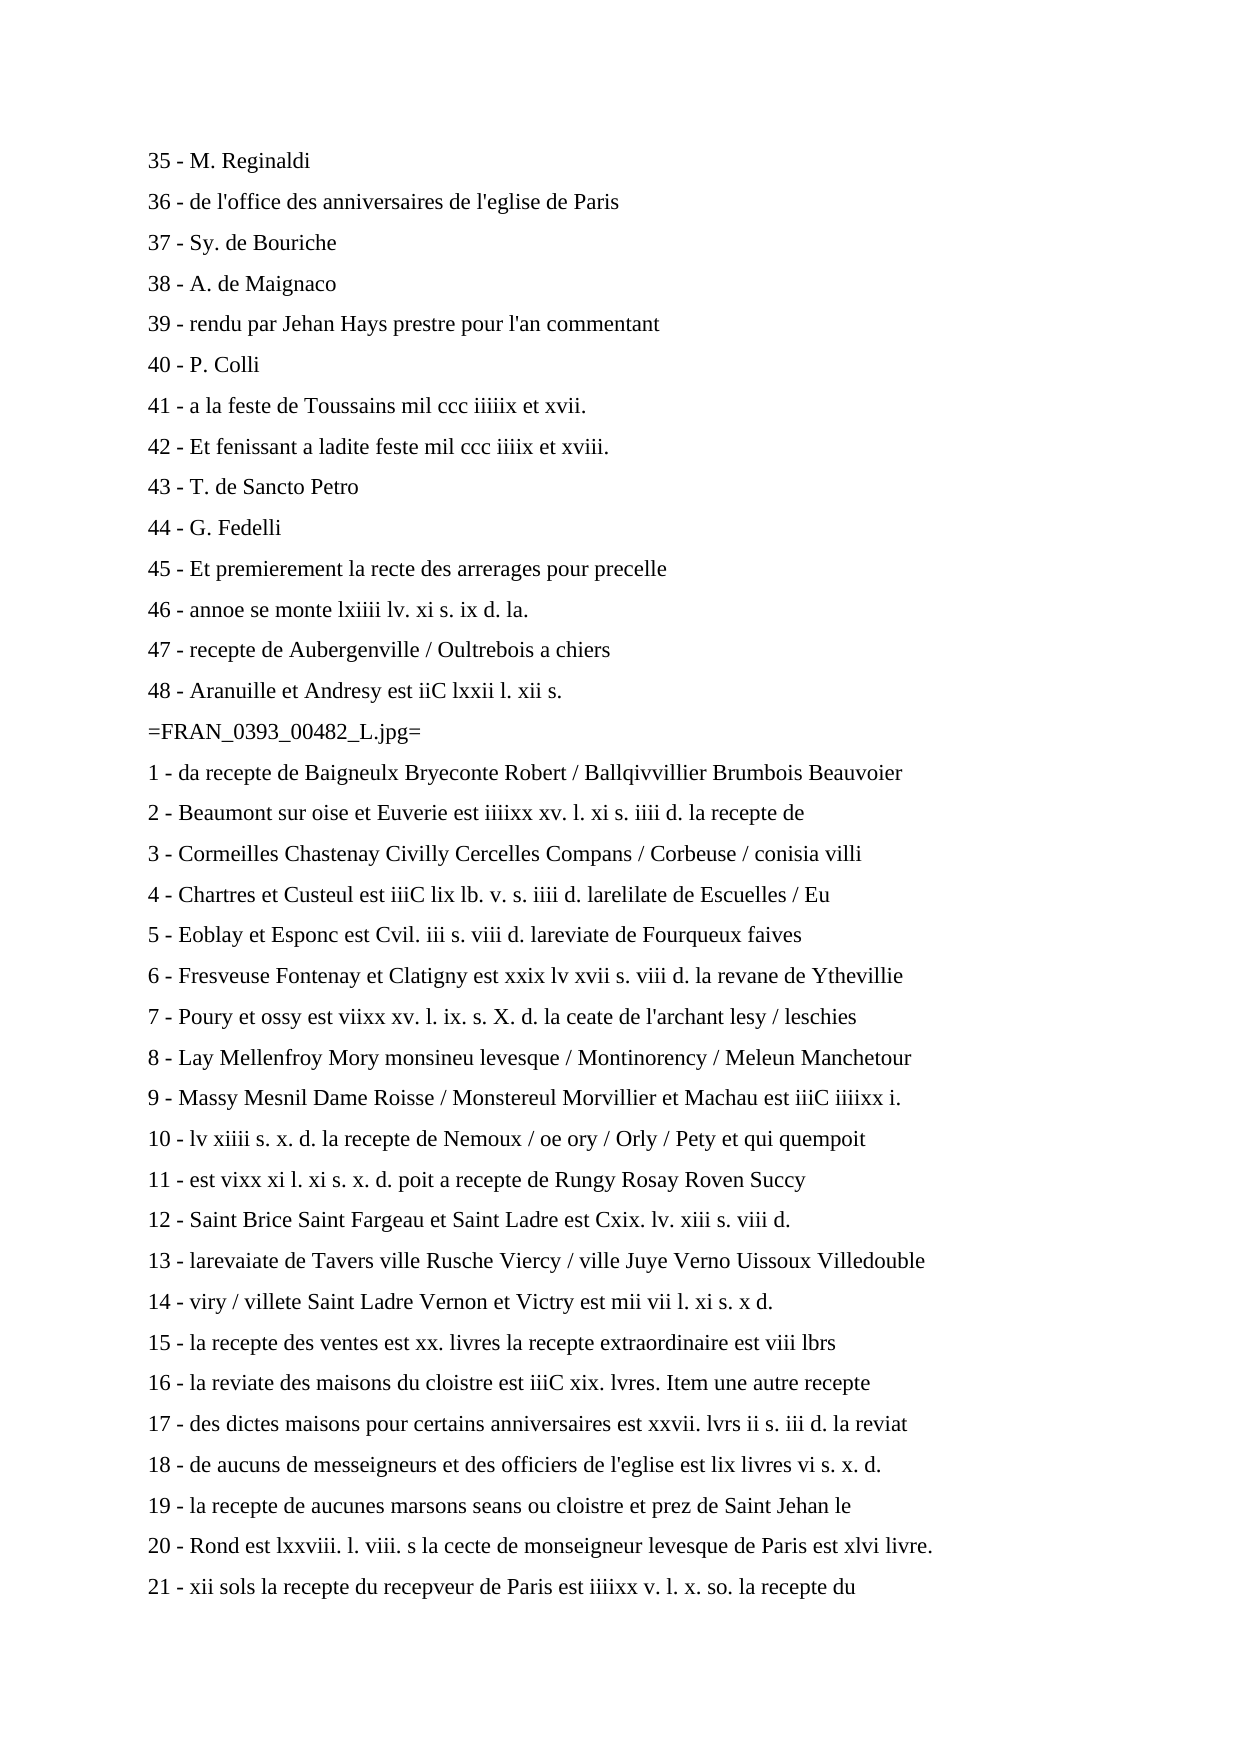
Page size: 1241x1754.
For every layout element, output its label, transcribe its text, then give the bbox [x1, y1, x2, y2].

text 10 - lv xiiii s. x. d. la recepte de Nemoux / oe ory / Orly / Pety et qui quempoit [148, 1125, 1093, 1151]
text 7 - Poury et ossy est viixx xv. l. ix. s. X. d. la ceate de l'archant lesy / leschies [148, 1003, 1093, 1029]
text 9 - Massy Mesnil Dame Roisse / Monstereul Morvillier et Machau est iiiC iiiixx i. [148, 1084, 1093, 1111]
text 37 - Sy. de Bouriche [148, 229, 1093, 255]
text 5 - Eoblay et Esponc est Cvil. iii s. viii d. lareviate de Fourqueux faives [148, 921, 1093, 948]
text 19 - la recepte de aucunes marsons seans ou cloistre et prez de Saint Jehan le [148, 1492, 1093, 1518]
text 12 - Saint Brice Saint Fargeau et Saint Ladre est Cxix. lv. xiii s. viii d. [148, 1207, 1093, 1233]
text 20 - Rond est lxxviii. l. viii. s la cecte de monseigneur levesque de Paris est xlvi livre. [148, 1532, 1093, 1559]
text 38 - A. de Maignaco [148, 270, 1093, 296]
text 8 - Lay Mellenfroy Mory monsineu levesque / Montinorency / Meleun Manchetour [148, 1044, 1093, 1070]
text 41 - a la feste de Toussains mil ccc iiiiix et xvii. [148, 392, 1093, 418]
text 40 - P. Colli [148, 351, 1093, 378]
text 2 - Beaumont sur oise et Euverie est iiiixx xv. l. xi s. iiii d. la recepte de [148, 799, 1093, 826]
text 43 - T. de Sancto Petro [148, 473, 1093, 500]
text 3 - Cormeilles Chastenay Civilly Cercelles Compans / Corbeuse / conisia villi [148, 840, 1093, 866]
text 42 - Et fenissant a ladite feste mil ccc iiiix et xviii. [148, 433, 1093, 459]
text 21 - xii sols la recepte du recepveur de Paris est iiiixx v. l. x. so. la recepte du [148, 1573, 1093, 1599]
text 46 - annoe se monte lxiiii lv. xi s. ix d. la. [148, 596, 1093, 622]
text 47 - recepte de Aubergenville / Oultrebois a chiers [148, 636, 1093, 663]
text 15 - la recepte des ventes est xx. livres la recepte extraordinaire est viii lbrs [148, 1329, 1093, 1355]
text 36 - de l'office des anniversaires de l'eglise de Paris [148, 188, 1093, 215]
text 13 - larevaiate de Tavers ville Rusche Viercy / ville Juye Verno Uissoux Villedouble [148, 1247, 1093, 1274]
text 1 - da recepte de Baigneulx Bryeconte Robert / Ballqivvillier Brumbois Beauvoier [148, 758, 1093, 785]
text 16 - la reviate des maisons du cloistre est iiiC xix. lvres. Item une autre recepte [148, 1369, 1093, 1396]
text 6 - Fresveuse Fontenay et Clatigny est xxix lv xvii s. viii d. la revane de Ythevillie [148, 962, 1093, 988]
text 17 - des dictes maisons pour certains anniversaires est xxvii. lvrs ii s. iii d. la reviat [148, 1410, 1093, 1437]
text 48 - Aranuille et Andresy est iiC lxxii l. xii s. [148, 677, 1093, 703]
text 44 - G. Fedelli [148, 514, 1093, 541]
text 45 - Et premierement la recte des arrerages pour precelle [148, 555, 1093, 581]
text 14 - viry / villete Saint Ladre Vernon et Victry est mii vii l. xi s. x d. [148, 1288, 1093, 1314]
text 4 - Chartres et Custeul est iiiC lix lb. v. s. iiii d. larelilate de Escuelles / Eu [148, 881, 1093, 907]
text 39 - rendu par Jehan Hays prestre pour l'an commentant [148, 311, 1093, 337]
text =FRAN_0393_00482_L.jpg= [148, 718, 1093, 744]
text 18 - de aucuns de messeigneurs et des officiers de l'eglise est lix livres vi s. x. d. [148, 1451, 1093, 1477]
text 11 - est vixx xi l. xi s. x. d. poit a recepte de Rungy Rosay Roven Succy [148, 1166, 1093, 1192]
text 35 - M. Reginaldi [148, 148, 1093, 174]
